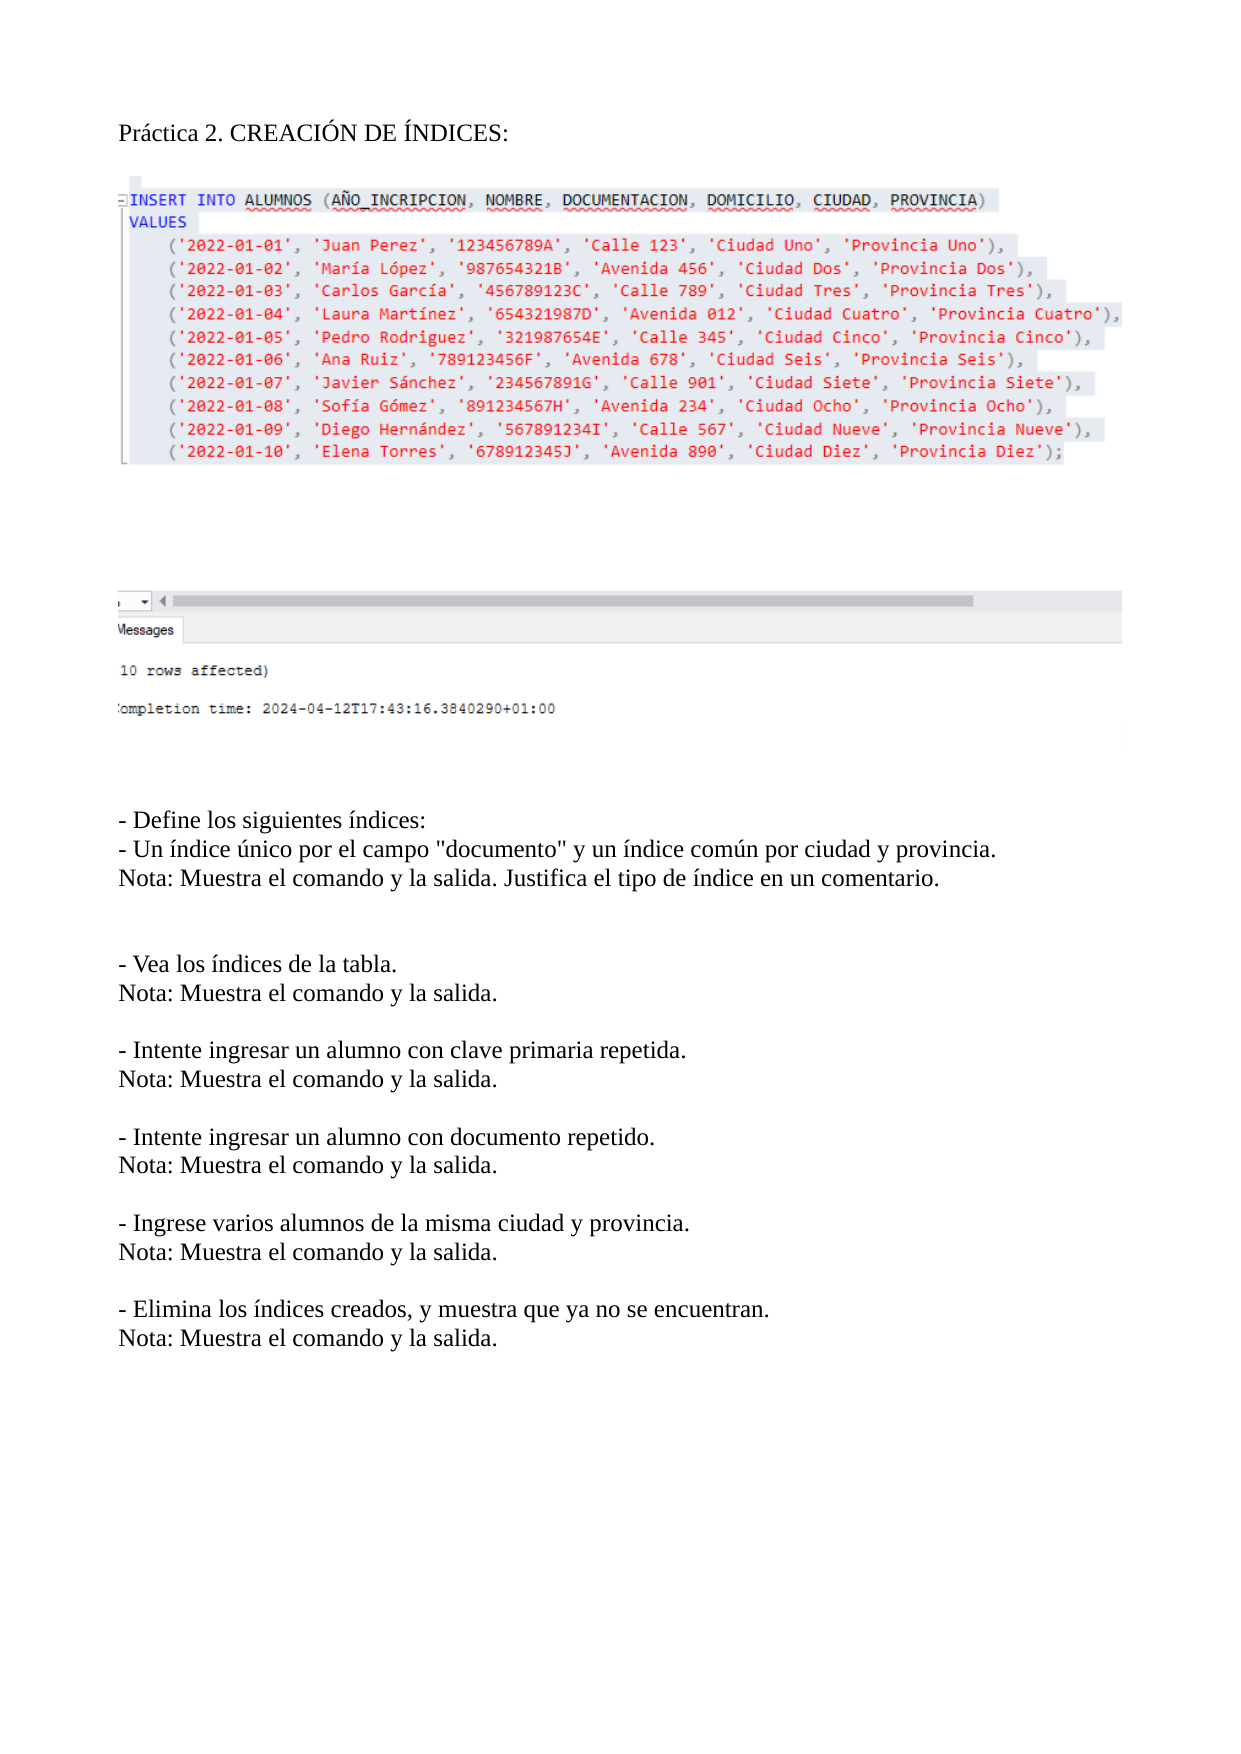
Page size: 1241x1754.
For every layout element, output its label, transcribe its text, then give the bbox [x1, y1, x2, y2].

text - Intente ingresar un alumno con clave primaria repetida. [118, 1036, 1122, 1064]
text - Elimina los índices creados, y muestra que ya no se encuentran. [118, 1294, 1122, 1323]
text - Un índice único por el campo "documento" y un índice común por ciudad y provincia. [118, 834, 1122, 863]
text - Intente ingresar un alumno con documento repetido. [118, 1122, 1122, 1151]
text Nota: Muestra el comando y la salida. [118, 1064, 1122, 1093]
text Nota: Muestra el comando y la salida. [118, 1323, 1122, 1352]
text - Vea los índices de la tabla. [118, 949, 1122, 978]
text - Ingrese varios alumnos de la misma ciudad y provincia. [118, 1208, 1122, 1237]
text Nota: Muestra el comando y la salida. [118, 1151, 1122, 1179]
text Nota: Muestra el comando y la salida. [118, 1237, 1122, 1266]
text Nota: Muestra el comando y la salida. Justifica el tipo de índice en un comentario. [118, 863, 1122, 892]
text - Define los siguientes índices: [118, 806, 1122, 834]
text Nota: Muestra el comando y la salida. [118, 978, 1122, 1007]
picture [118, 176, 1123, 749]
